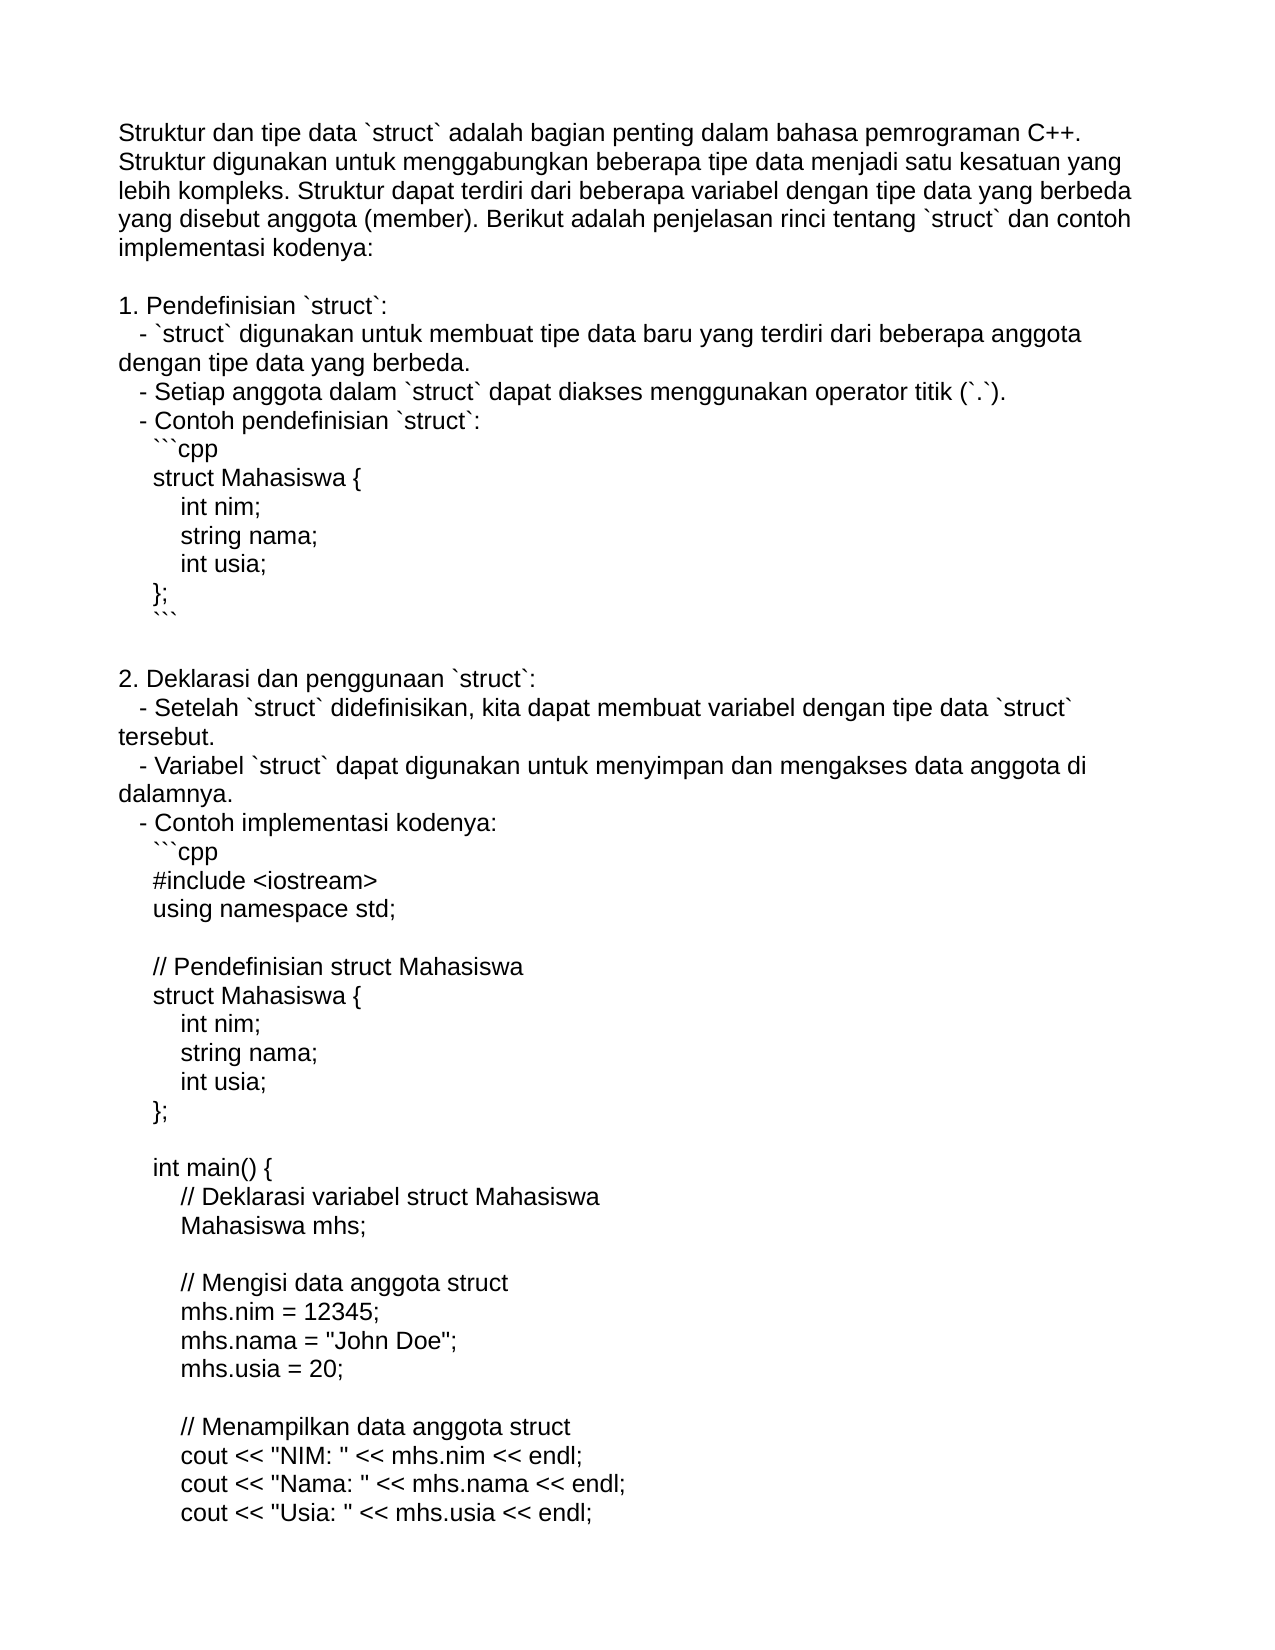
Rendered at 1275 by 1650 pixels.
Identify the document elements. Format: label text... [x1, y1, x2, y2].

text #include <iostream> [118, 866, 1157, 894]
text mhs.usia = 20; [118, 1354, 1157, 1383]
text - Variabel `struct` dapat digunakan untuk menyimpan dan mengakses data anggota di dalamnya. [118, 751, 1157, 808]
text mhs.nama = "John Doe"; [118, 1326, 1157, 1354]
text 1. Pendefinisian `struct`: [118, 291, 1157, 319]
text ```cpp [118, 434, 1157, 463]
text - Contoh implementasi kodenya: [118, 808, 1157, 837]
text - Setelah `struct` didefinisikan, kita dapat membuat variabel dengan tipe data `struct` tersebut. [118, 693, 1157, 751]
text struct Mahasiswa { [118, 981, 1157, 1009]
text struct Mahasiswa { [118, 463, 1157, 492]
text cout << "Nama: " << mhs.nama << endl; [118, 1469, 1157, 1498]
text int main() { [118, 1153, 1157, 1182]
text int nim; [118, 1009, 1157, 1038]
text - `struct` digunakan untuk membuat tipe data baru yang terdiri dari beberapa anggota dengan tipe data yang berbeda. [118, 319, 1157, 377]
text // Mengisi data anggota struct [118, 1268, 1157, 1297]
text int usia; [118, 549, 1157, 578]
text using namespace std; [118, 894, 1157, 923]
text ``` [118, 607, 1157, 636]
text int usia; [118, 1067, 1157, 1096]
text }; [118, 1096, 1157, 1124]
text - Contoh pendefinisian `struct`: [118, 406, 1157, 434]
text }; [118, 578, 1157, 607]
text // Deklarasi variabel struct Mahasiswa [118, 1182, 1157, 1211]
text 2. Deklarasi dan penggunaan `struct`: [118, 664, 1157, 693]
text // Menampilkan data anggota struct [118, 1412, 1157, 1441]
text mhs.nim = 12345; [118, 1297, 1157, 1326]
text cout << "Usia: " << mhs.usia << endl; [118, 1498, 1157, 1527]
text ```cpp [118, 837, 1157, 866]
text Mahasiswa mhs; [118, 1211, 1157, 1239]
text string nama; [118, 521, 1157, 549]
text int nim; [118, 492, 1157, 521]
text string nama; [118, 1038, 1157, 1067]
text - Setiap anggota dalam `struct` dapat diakses menggunakan operator titik (`.`). [118, 377, 1157, 406]
text cout << "NIM: " << mhs.nim << endl; [118, 1441, 1157, 1469]
text // Pendefinisian struct Mahasiswa [118, 952, 1157, 981]
text Struktur dan tipe data `struct` adalah bagian penting dalam bahasa pemrograman C++. Struktur digunakan untuk menggabungkan beberapa tipe data menjadi satu kesatuan yang lebih kompleks. Struktur dapat terdiri dari beberapa variabel dengan tipe data yang berbeda yang disebut anggota (member). Berikut adalah penjelasan rinci tentang `struct` dan contoh implementasi kodenya: [118, 118, 1157, 262]
